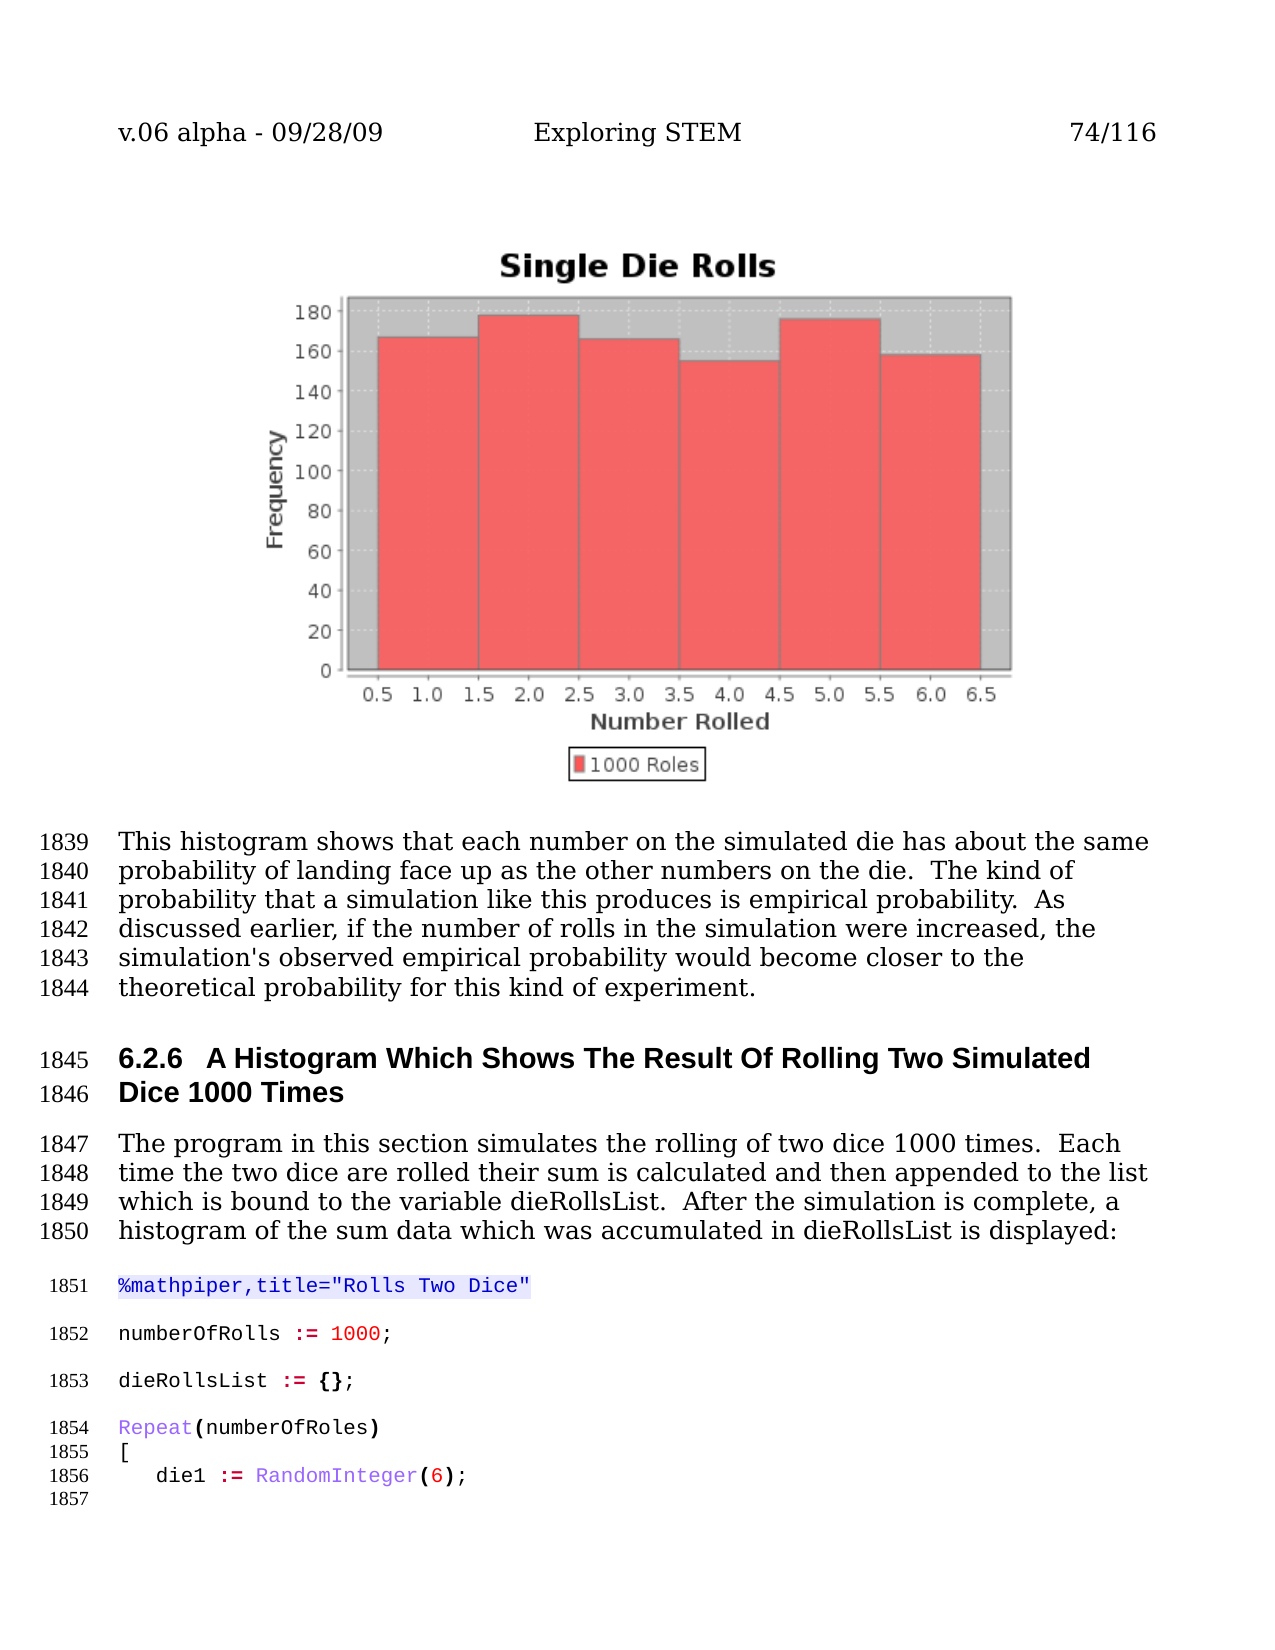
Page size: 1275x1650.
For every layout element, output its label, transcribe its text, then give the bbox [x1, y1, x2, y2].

text [ [118, 1441, 1157, 1464]
text numberOfRolls := 1000; [118, 1323, 1157, 1346]
subtitle A Histogram Which Shows The Result Of Rolling Two Simulated Dice 1000 Times [118, 1041, 1157, 1108]
text %mathpiper,title="Rolls Two Dice" [118, 1275, 1157, 1299]
text die1 := RandomInteger(6); [118, 1464, 1157, 1488]
text Repeat(numberOfRoles) [118, 1417, 1157, 1441]
picture [245, 246, 1030, 783]
text This histogram shows that each number on the simulated die has about the same probability of landing face up as the other numbers on the die. The kind of probability that a simulation like this produces is empirical probability. As discussed earlier, if the number of rolls in the simulation were increased, the simulation's observed empirical probability would become closer to the theoretical probability for this kind of experiment. [118, 827, 1157, 1002]
text The program in this section simulates the rolling of two dice 1000 times. Each time the two dice are rolled their sum is calculated and then appended to the list which is bound to the variable dieRollsList. After the simulation is complete, a histogram of the sum data which was accumulated in dieRollsList is displayed: [118, 1129, 1157, 1246]
text dieRollsList := {}; [118, 1370, 1157, 1394]
